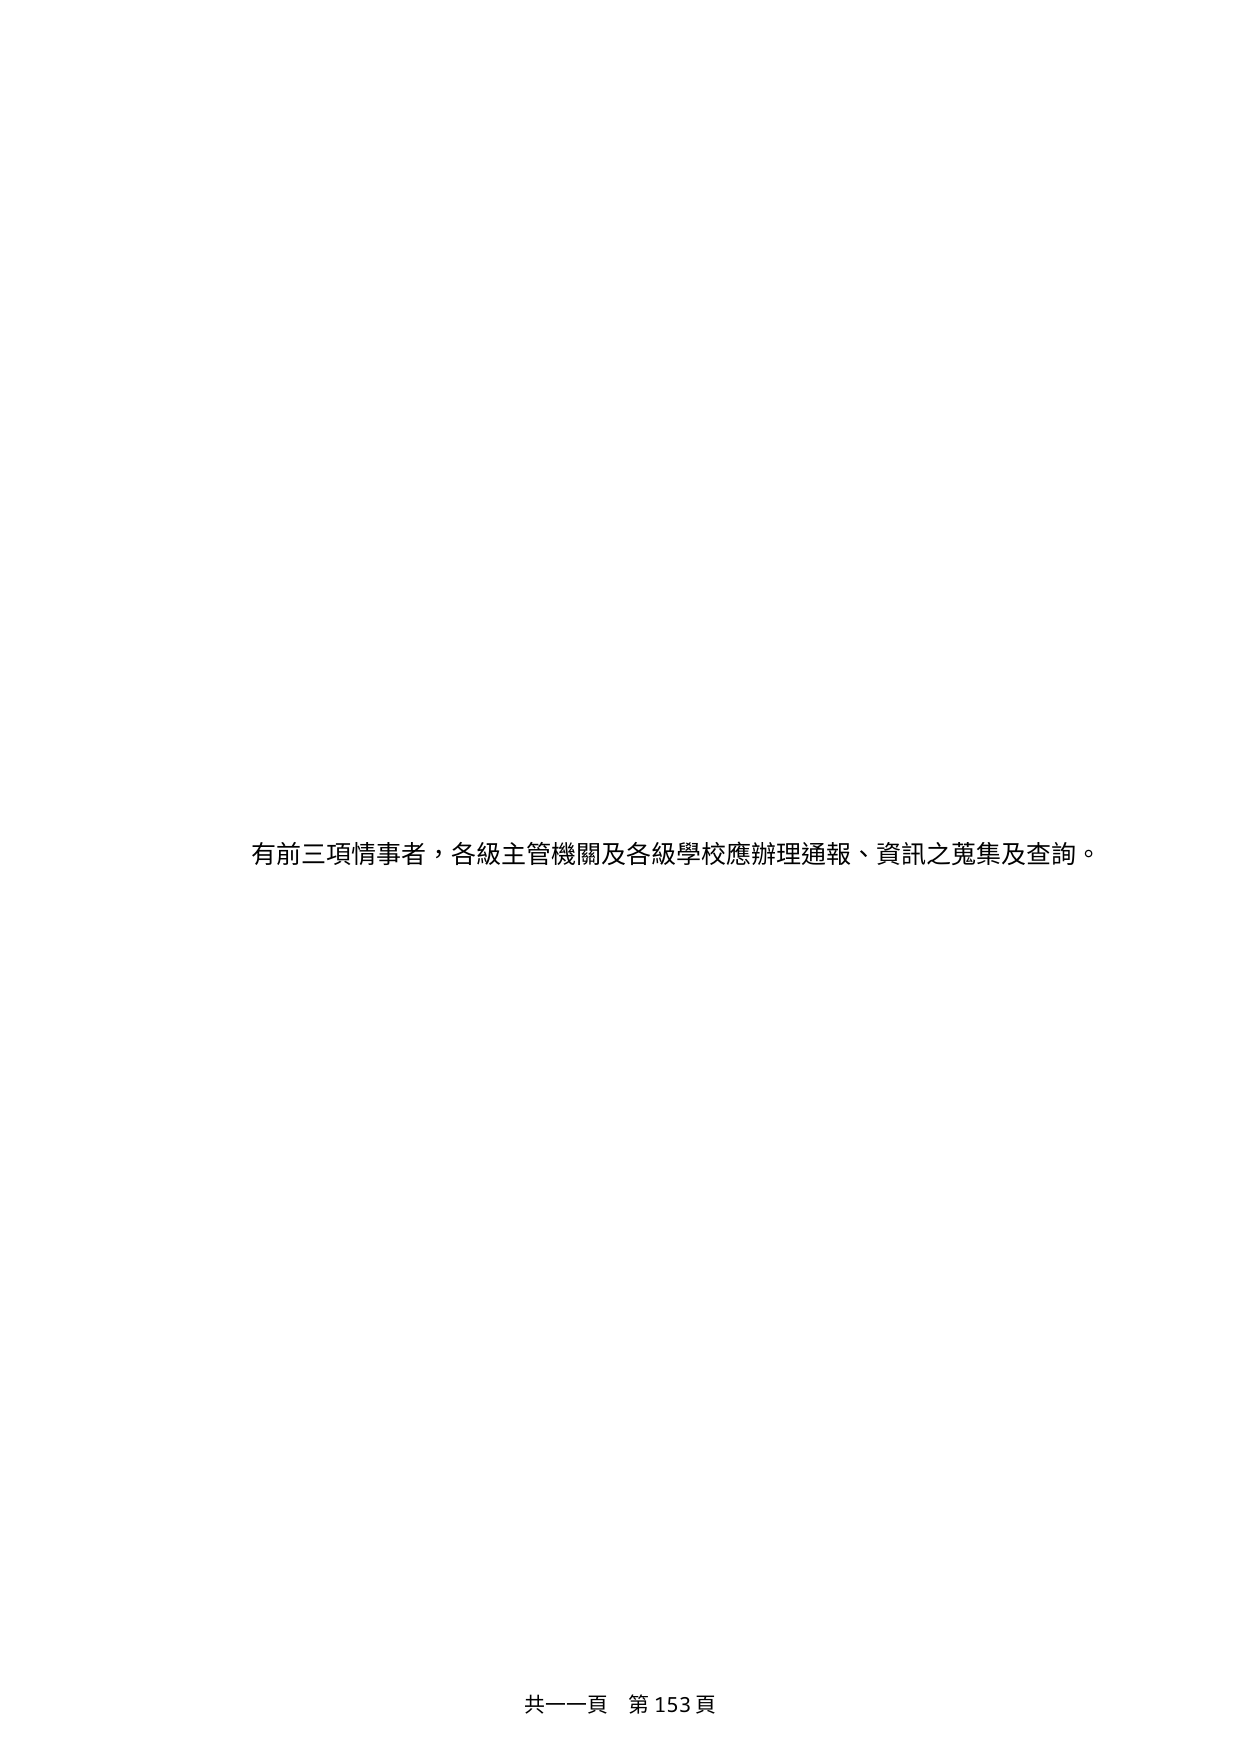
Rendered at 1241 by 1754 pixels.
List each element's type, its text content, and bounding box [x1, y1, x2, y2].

text 有前三項情事者，各級主管機關及各級學校應辦理通報、資訊之蒐集及查詢。 [251, 811, 1122, 874]
